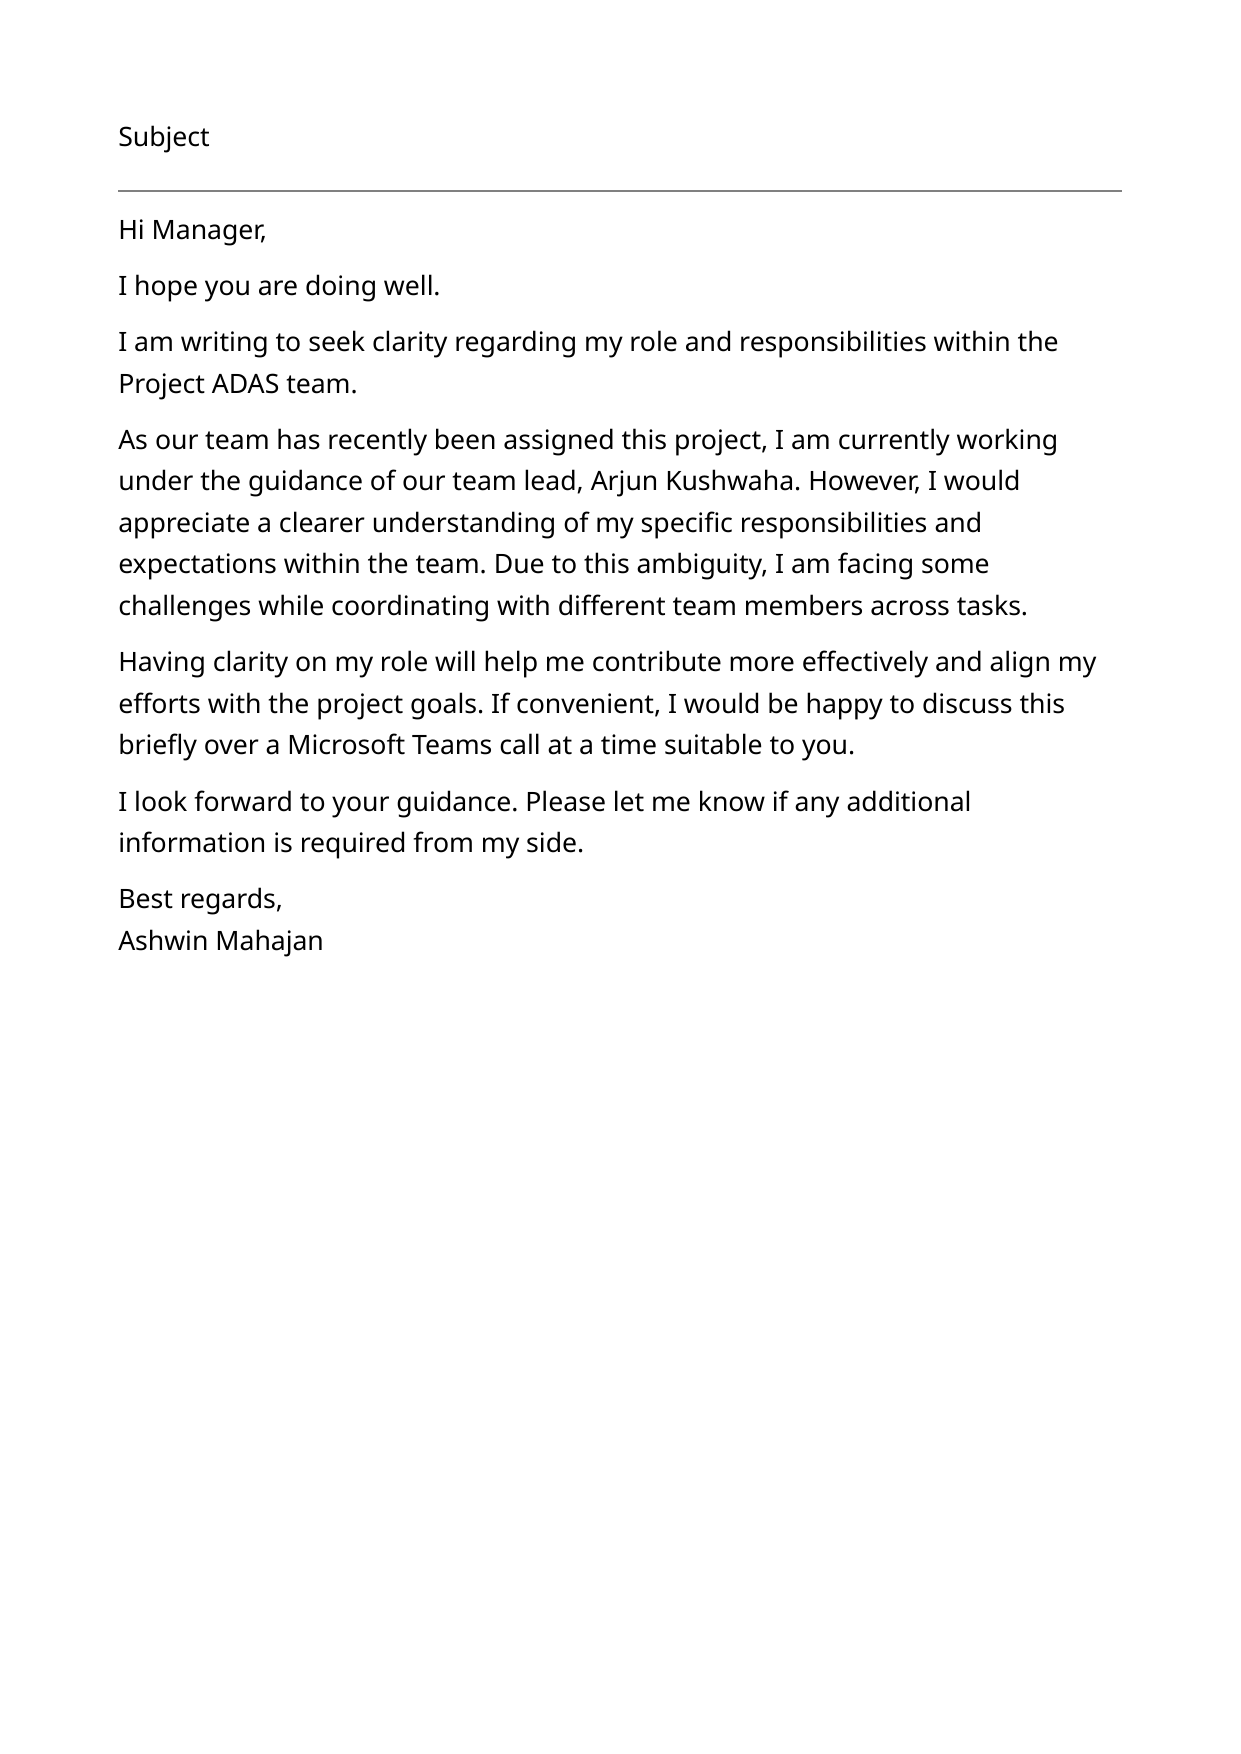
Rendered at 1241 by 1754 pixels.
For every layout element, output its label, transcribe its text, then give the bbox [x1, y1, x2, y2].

text Hi Manager, [118, 211, 1122, 247]
text Best regards, Ashwin Mahajan [118, 880, 1122, 958]
text As our team has recently been assigned this project, I am currently working under the guidance of our team lead, Arjun Kushwaha. However, I would appreciate a clearer understanding of my specific responsibilities and expectations within the team. Due to this ambiguity, I am facing some challenges while coordinating with different team members across tasks. [118, 421, 1122, 623]
text I look forward to your guidance. Please let me know if any additional information is required from my side. [118, 782, 1122, 860]
text I am writing to seek clarity regarding my role and responsibilities within the Project ADAS team. [118, 323, 1122, 401]
text Subject [118, 118, 1122, 154]
text Having clarity on my role will help me contribute more effectively and align my efforts with the project goals. If convenient, I would be happy to discuss this briefly over a Microsoft Teams call at a time suitable to you. [118, 643, 1122, 762]
text I hope you are doing well. [118, 267, 1122, 303]
